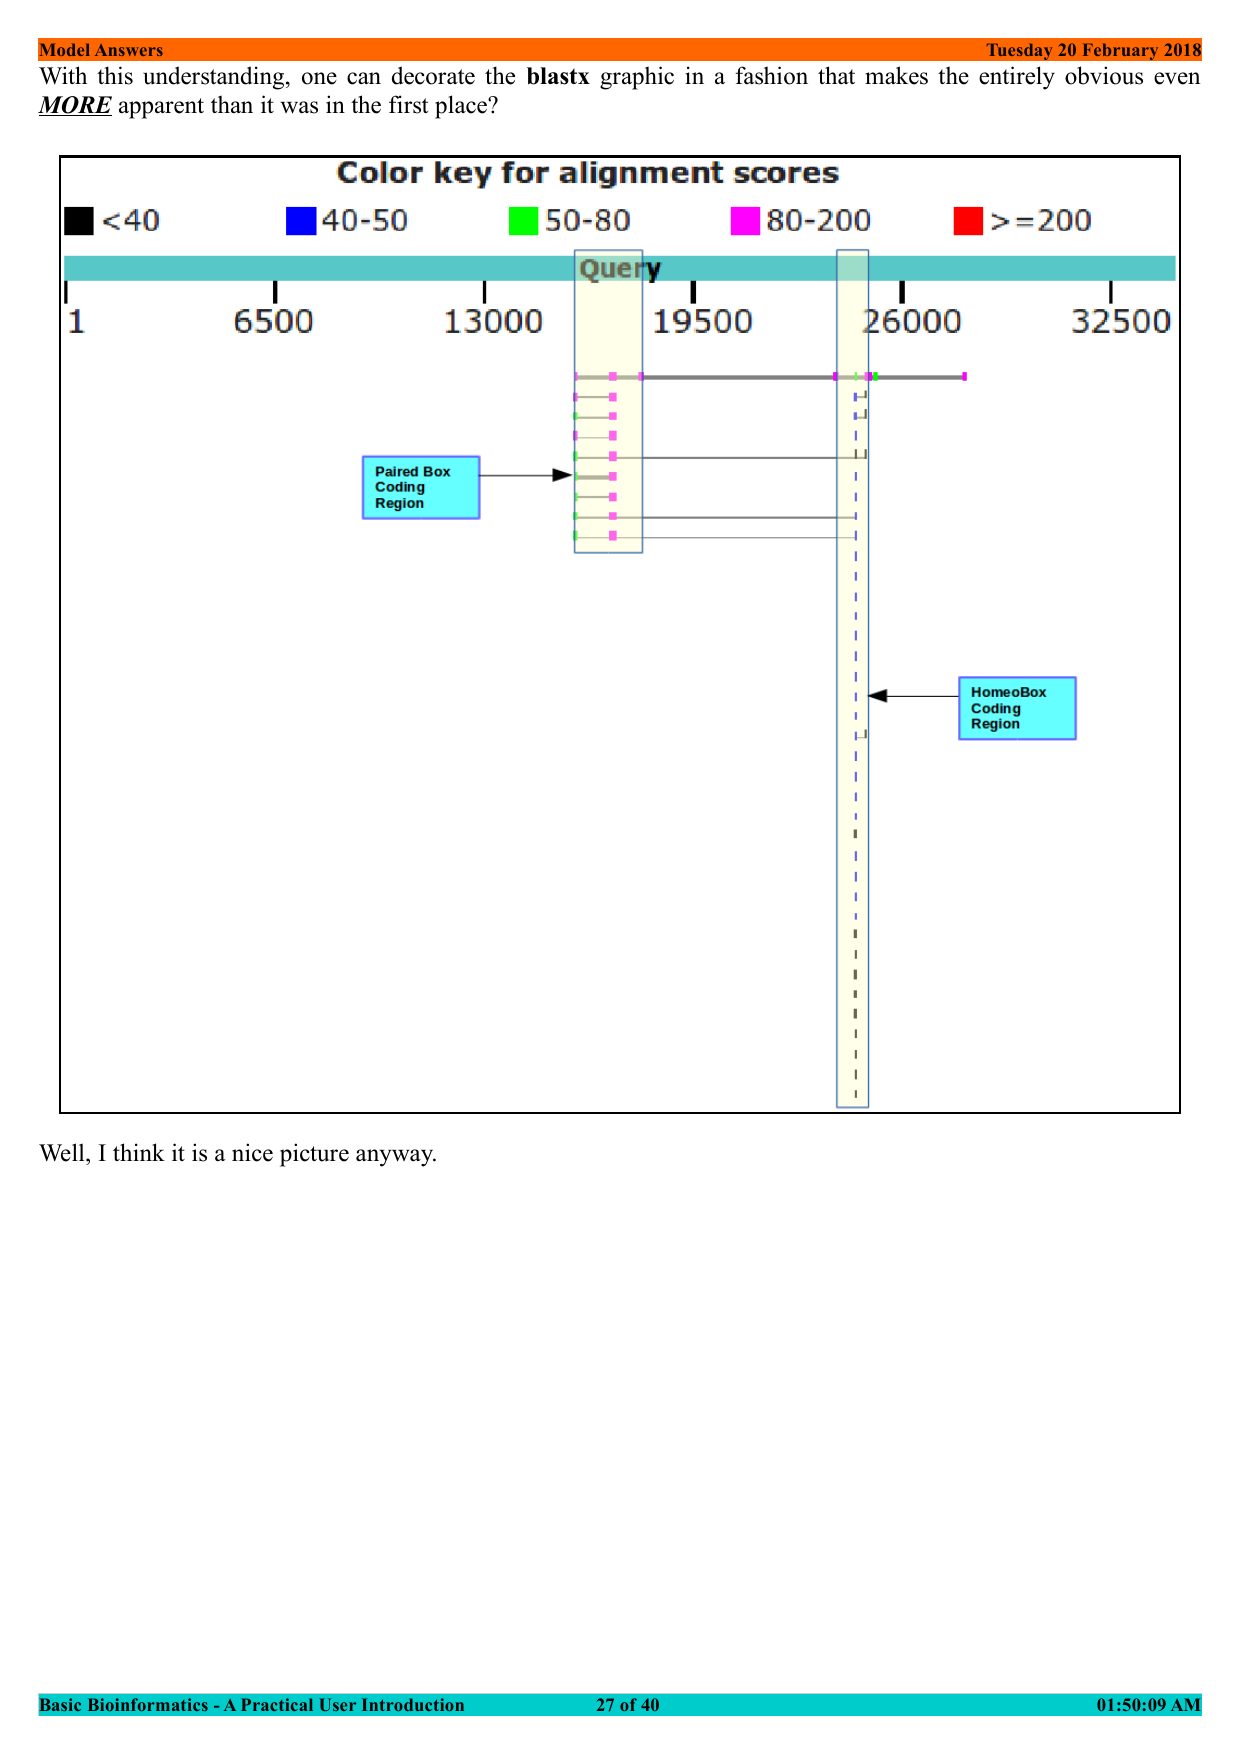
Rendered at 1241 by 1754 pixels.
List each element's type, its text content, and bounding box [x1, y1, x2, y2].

text With this understanding, one can decorate the blastx graphic in a fashion that makes the entirely obvious even MORE apparent than it was in the first place? [38, 61, 1202, 119]
picture [61, 158, 1179, 1112]
text Well, I think it is a nice picture anyway. [38, 1112, 1202, 1166]
